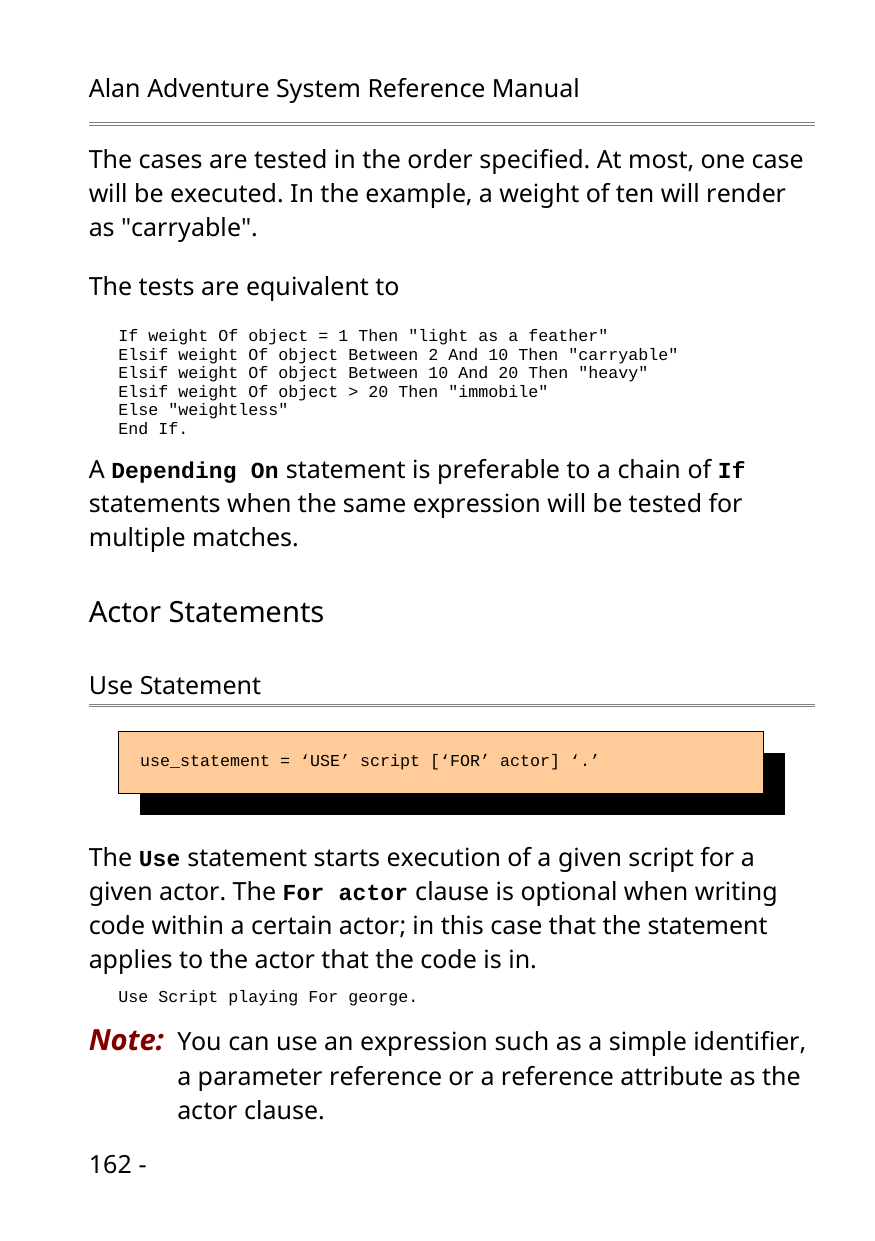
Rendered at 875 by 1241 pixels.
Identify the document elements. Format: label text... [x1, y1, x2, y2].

list You can use an expression such as a simple identifier, a parameter reference or a reference attribute as the actor clause. [88, 1020, 815, 1127]
subtitle Actor Statements [88, 591, 815, 630]
text A Depending On statement is preferable to a chain of If statements when the same expression will be tested for multiple matches. [88, 452, 815, 553]
text use_statement = ‘USE’ script [‘FOR’ actor] ‘.’ [119, 732, 763, 793]
subtitle Use Statement [88, 668, 815, 706]
text The tests are equivalent to [88, 269, 815, 303]
text Use Script playing For george. [118, 989, 815, 1007]
text The cases are tested in the order specified. At most, one case will be executed. In the example, a weight of ten will render as "carryable". [88, 142, 815, 244]
text The Use statement starts execution of a given script for a given actor. The For actor clause is optional when writing code within a certain actor; in this case that the statement applies to the actor that the code is in. [88, 840, 815, 976]
text If weight Of object = 1 Then "light as a feather" Elsif weight Of object Between 2 And 10 Then "carryable" Elsif weight Of object Between 10 And 20 Then "heavy" Elsif weight Of object > 20 Then "immobile" Else "weightless" End If. [118, 328, 815, 439]
